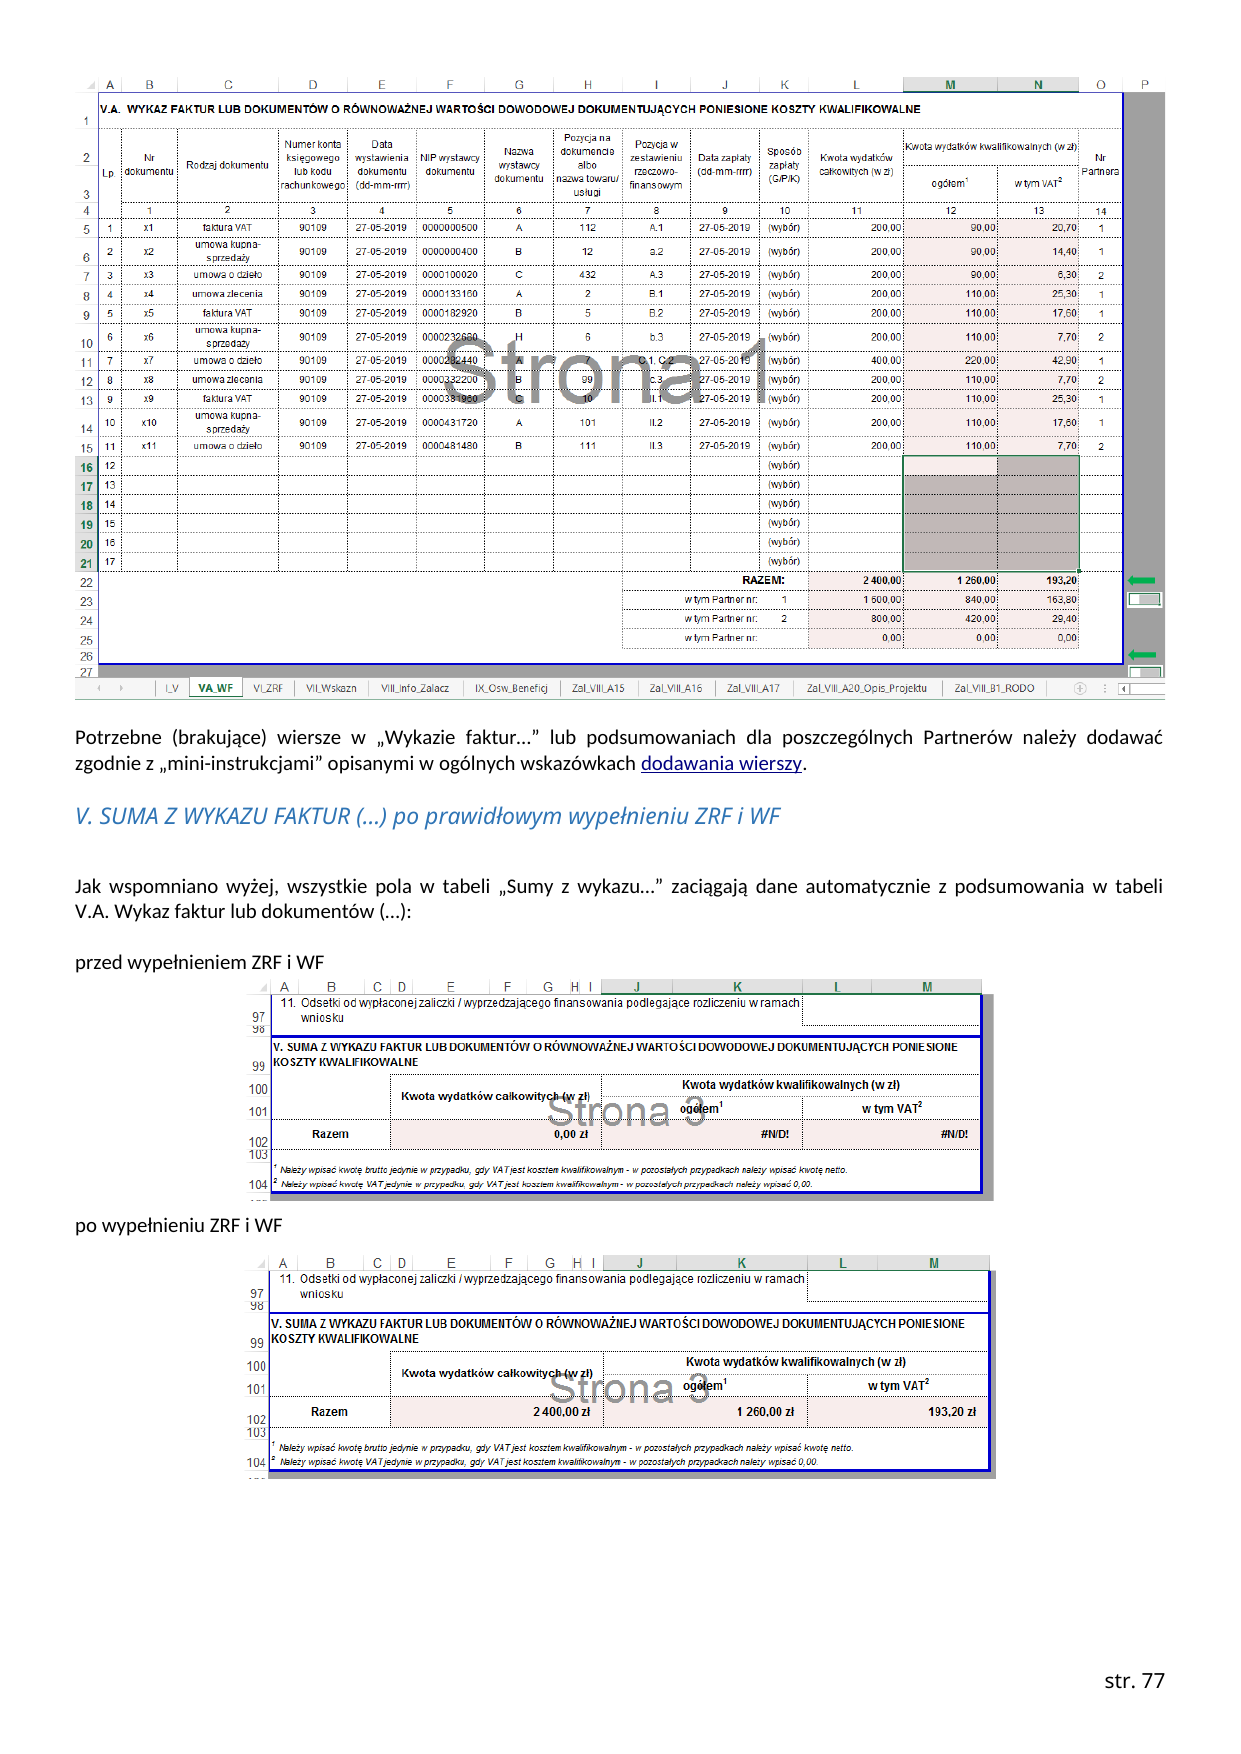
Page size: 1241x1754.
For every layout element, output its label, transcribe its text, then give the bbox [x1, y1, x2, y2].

list Potrzebne (brakujące) wiersze w „Wykazie faktur…” lub podsumowaniach dla poszczególnych Partnerów należy dodawać zgodnie z „mini-instrukcjami” opisanymi w ogólnych wskazówkach dodawania wierszy. [75, 724, 1165, 775]
list Jak wspomniano wyżej, wszystkie pola w tabeli „Sumy z wykazu…” zaciągają dane automatycznie z podsumowania w tabeli V.A. Wykaz faktur lub dokumentów (…): [75, 873, 1165, 924]
subtitle V. SUMA Z WYKAZU FAKTUR (…) po prawidłowym wypełnieniu ZRF i WF [75, 800, 1165, 832]
list przed wypełnieniem ZRF i WF [75, 949, 1165, 974]
list po wypełnieniu ZRF i WF [75, 1213, 1165, 1238]
